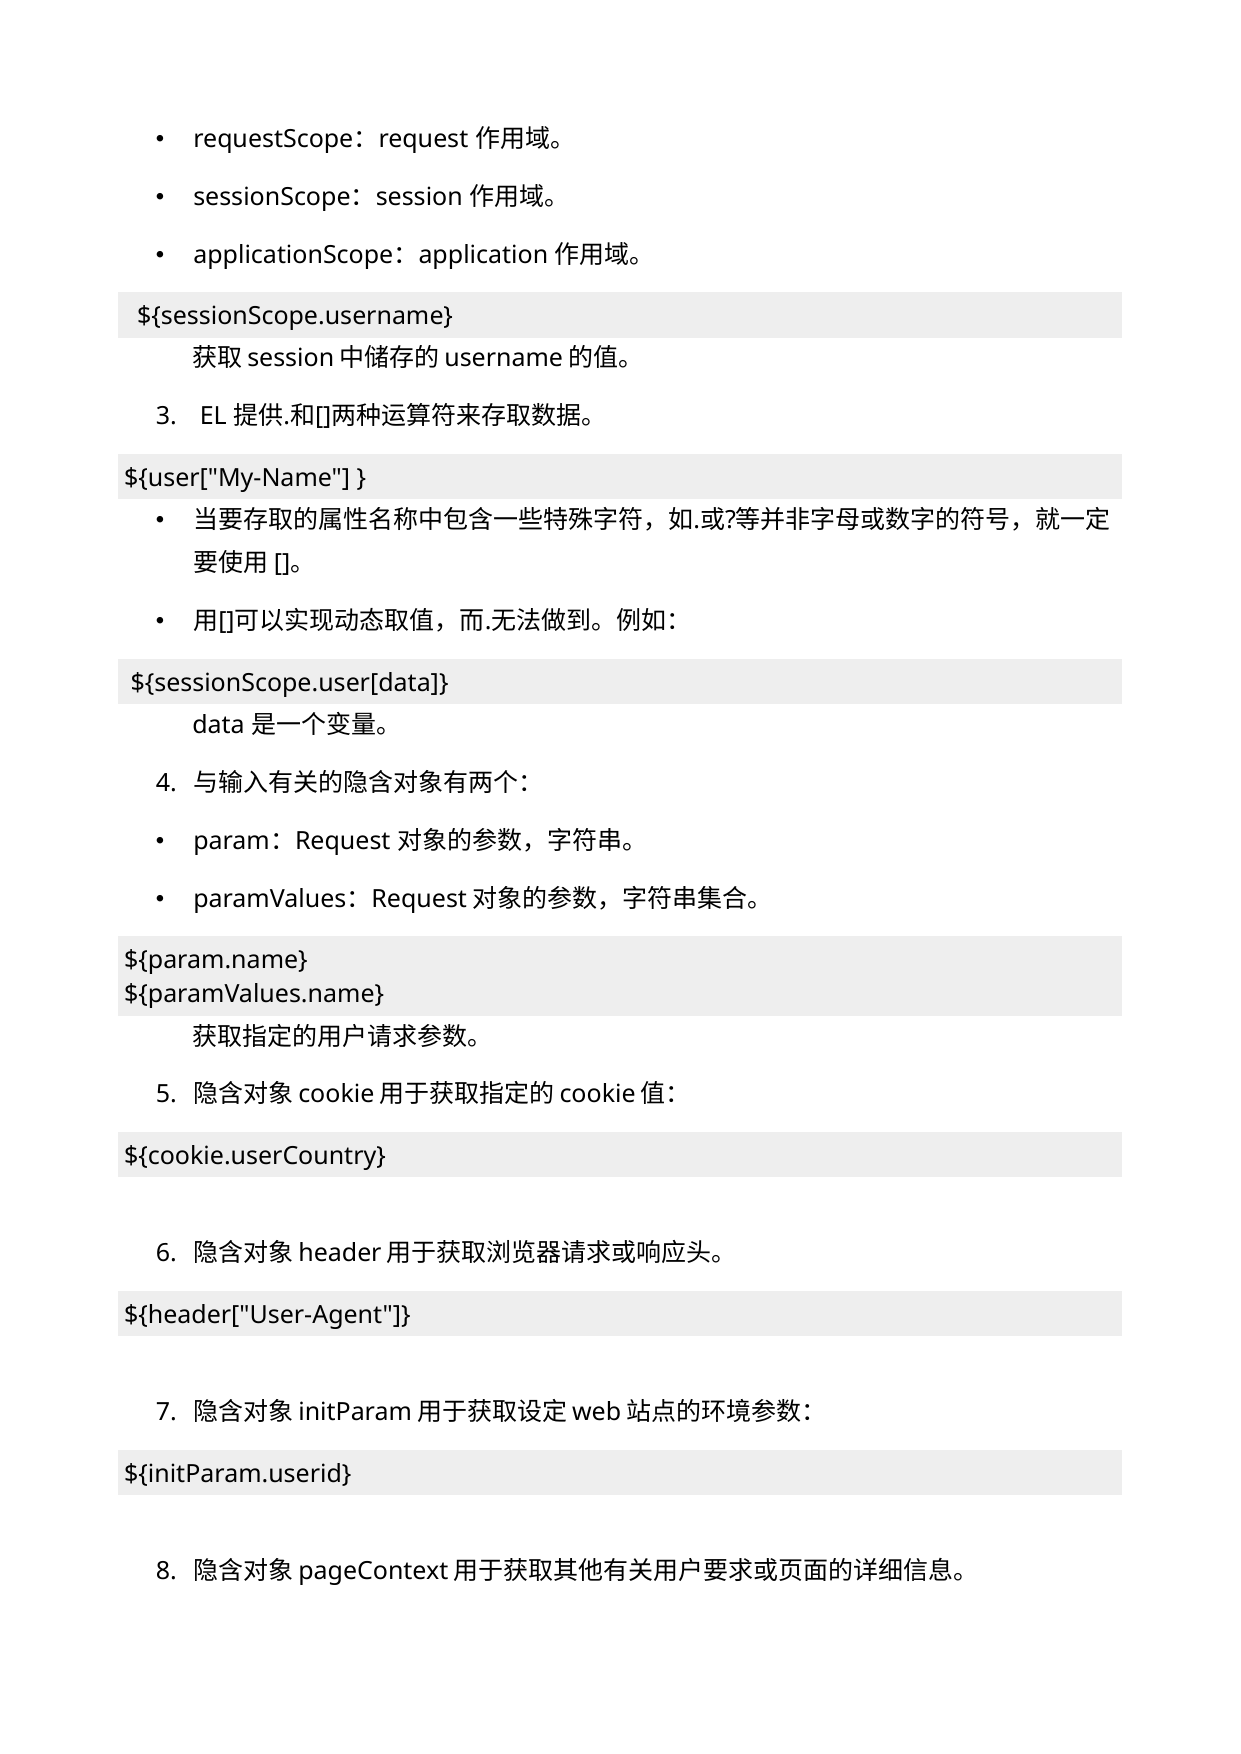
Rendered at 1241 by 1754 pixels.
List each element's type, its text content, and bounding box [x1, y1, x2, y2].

list applicationScope：application 作用域。 [156, 234, 1122, 270]
list 当要存取的属性名称中包含一些特殊字符，如.或?等并非字母或数字的符号，就一定要使用 []。 [156, 499, 1122, 579]
table_header ${header["User-Agent"]} [118, 1291, 1122, 1336]
list 隐含对象cookie用于获取指定的cookie值： [156, 1074, 1122, 1110]
text 获取session中储存的username的值。 [118, 338, 1122, 374]
list 与输入有关的隐含对象有两个： [156, 762, 1122, 798]
text data 是一个变量。 [118, 704, 1122, 741]
list sessionScope：session 作用域。 [156, 176, 1122, 212]
list 隐含对象initParam用于获取设定web站点的环境参数： [156, 1392, 1122, 1428]
list requestScope：request 作用域。 [156, 118, 1122, 154]
list EL 提供.和[]两种运算符来存取数据。 [156, 396, 1122, 432]
table_header ${param.name} ${paramValues.name} [118, 936, 1122, 1016]
list 隐含对象pageContext用于获取其他有关用户要求或页面的详细信息。 [156, 1551, 1122, 1587]
table_header ${initParam.userid} [118, 1450, 1122, 1495]
text 获取指定的用户请求参数。 [118, 1016, 1122, 1052]
list 隐含对象header用于获取浏览器请求或响应头。 [156, 1233, 1122, 1269]
table_header ${user["My-Name"] } [118, 454, 1122, 499]
table_header ${cookie.userCountry} [118, 1132, 1122, 1177]
table_header ${sessionScope.user[data]} [118, 659, 1122, 704]
table_header ${sessionScope.username} [118, 292, 1122, 338]
list paramValues：Request对象的参数，字符串集合。 [156, 878, 1122, 914]
list param：Request 对象的参数，字符串。 [156, 820, 1122, 857]
list 用[]可以实现动态取值，而.无法做到。例如： [156, 601, 1122, 637]
